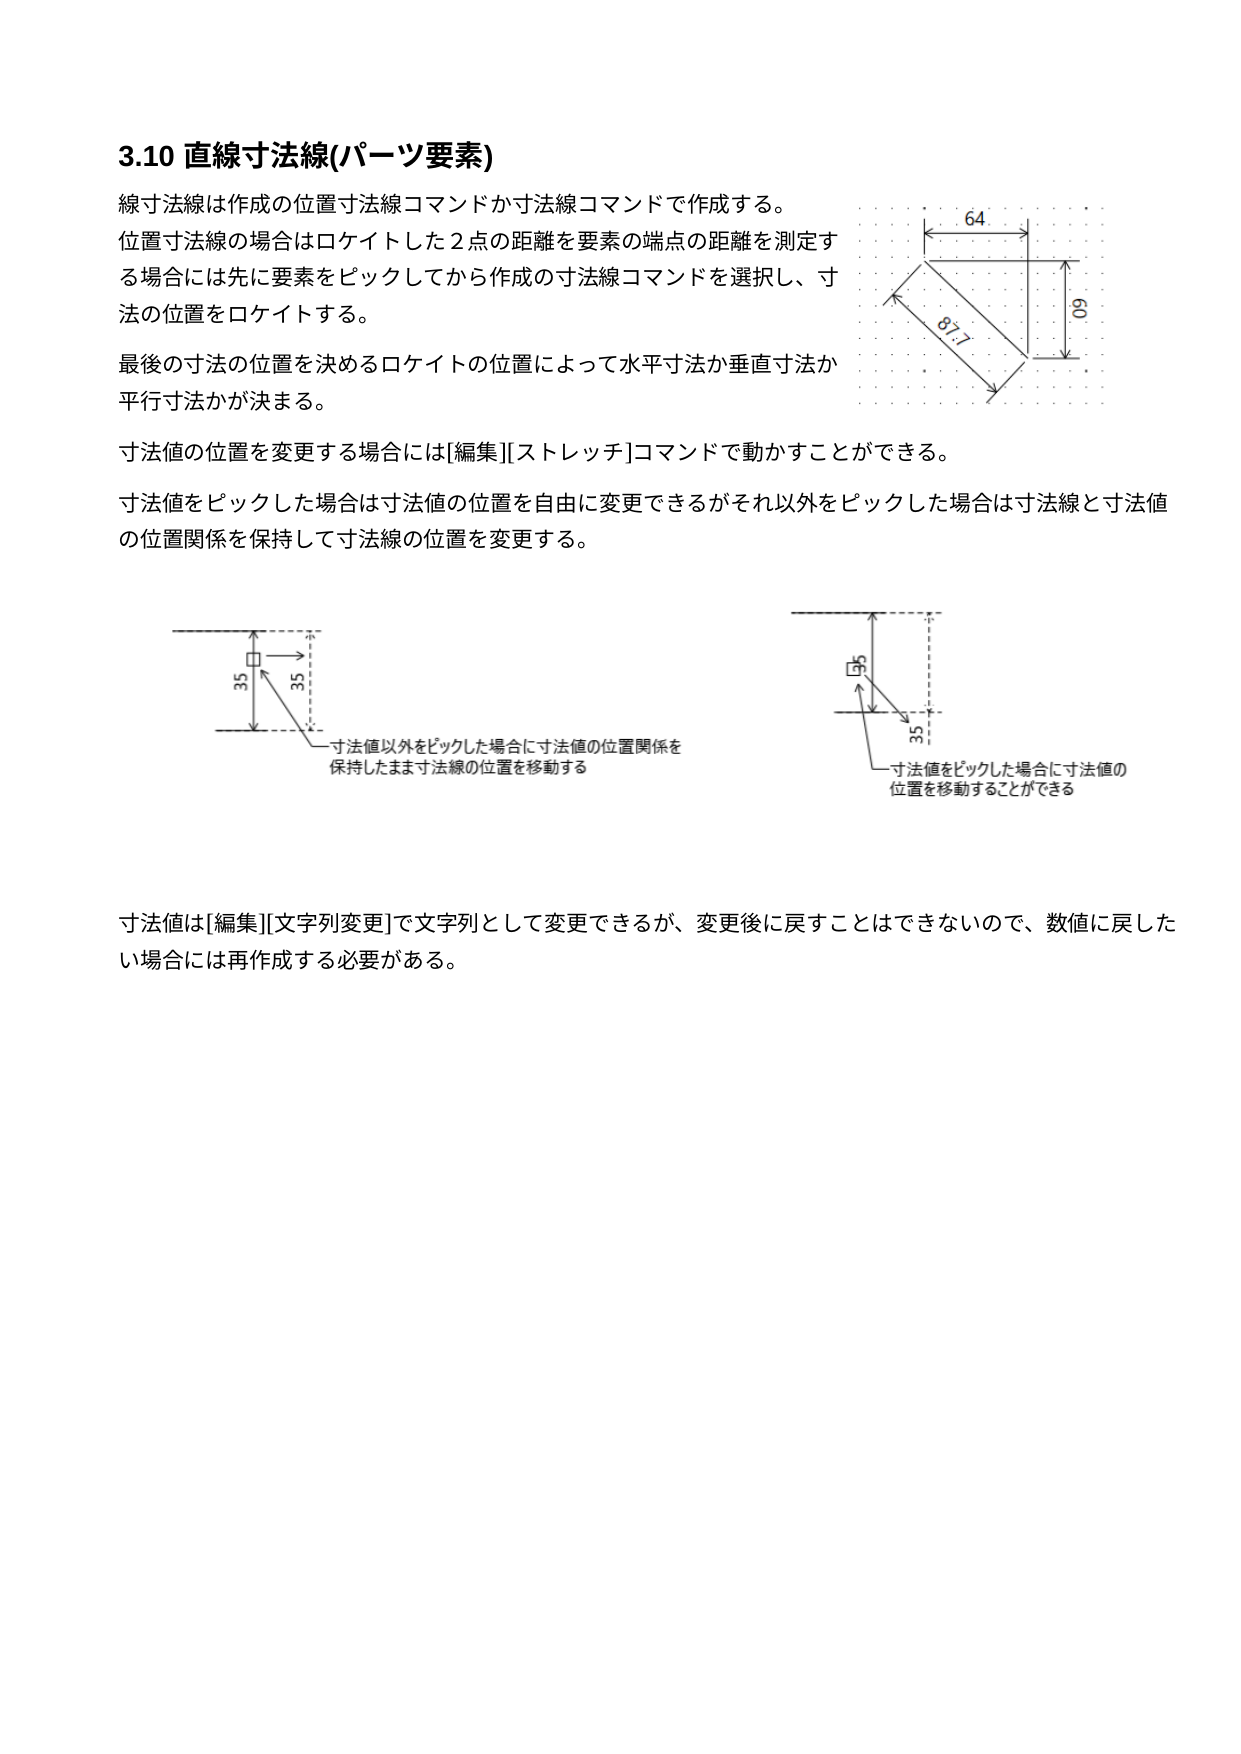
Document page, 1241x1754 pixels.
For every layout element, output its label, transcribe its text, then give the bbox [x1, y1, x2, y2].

text 寸法値をピックした場合は寸法値の位置を自由に変更できるがそれ以外をピックした場合は寸法線と寸法値の位置関係を保持して寸法線の位置を変更する。 [118, 486, 1187, 554]
picture [783, 604, 1144, 810]
picture [147, 621, 684, 786]
text 最後の寸法の位置を決めるロケイトの位置によって水平寸法か垂直寸法か平行寸法かが決まる。 [118, 347, 856, 416]
text 寸法値は[編集][文字列変更]で文字列として変更できるが、変更後に戻すことはできないので、数値に戻したい場合には再作成する必要がある。 [118, 906, 1187, 974]
text [1109, 347, 1187, 416]
text 線寸法線は作成の位置寸法線コマンドか寸法線コマンドで作成する。 位置寸法線の場合はロケイトした２点の距離を要素の端点の距離を測定する場合には先に要素をピックしてから作成の寸法線コマンドを選択し、寸法の位置をロケイトする。 [118, 187, 1187, 328]
picture [856, 193, 1109, 419]
text 寸法値の位置を変更する場合には[編集][ストレッチ]コマンドで動かすことができる。 [118, 435, 1187, 466]
subtitle 3.10 直線寸法線(パーツ要素) [118, 133, 1187, 175]
